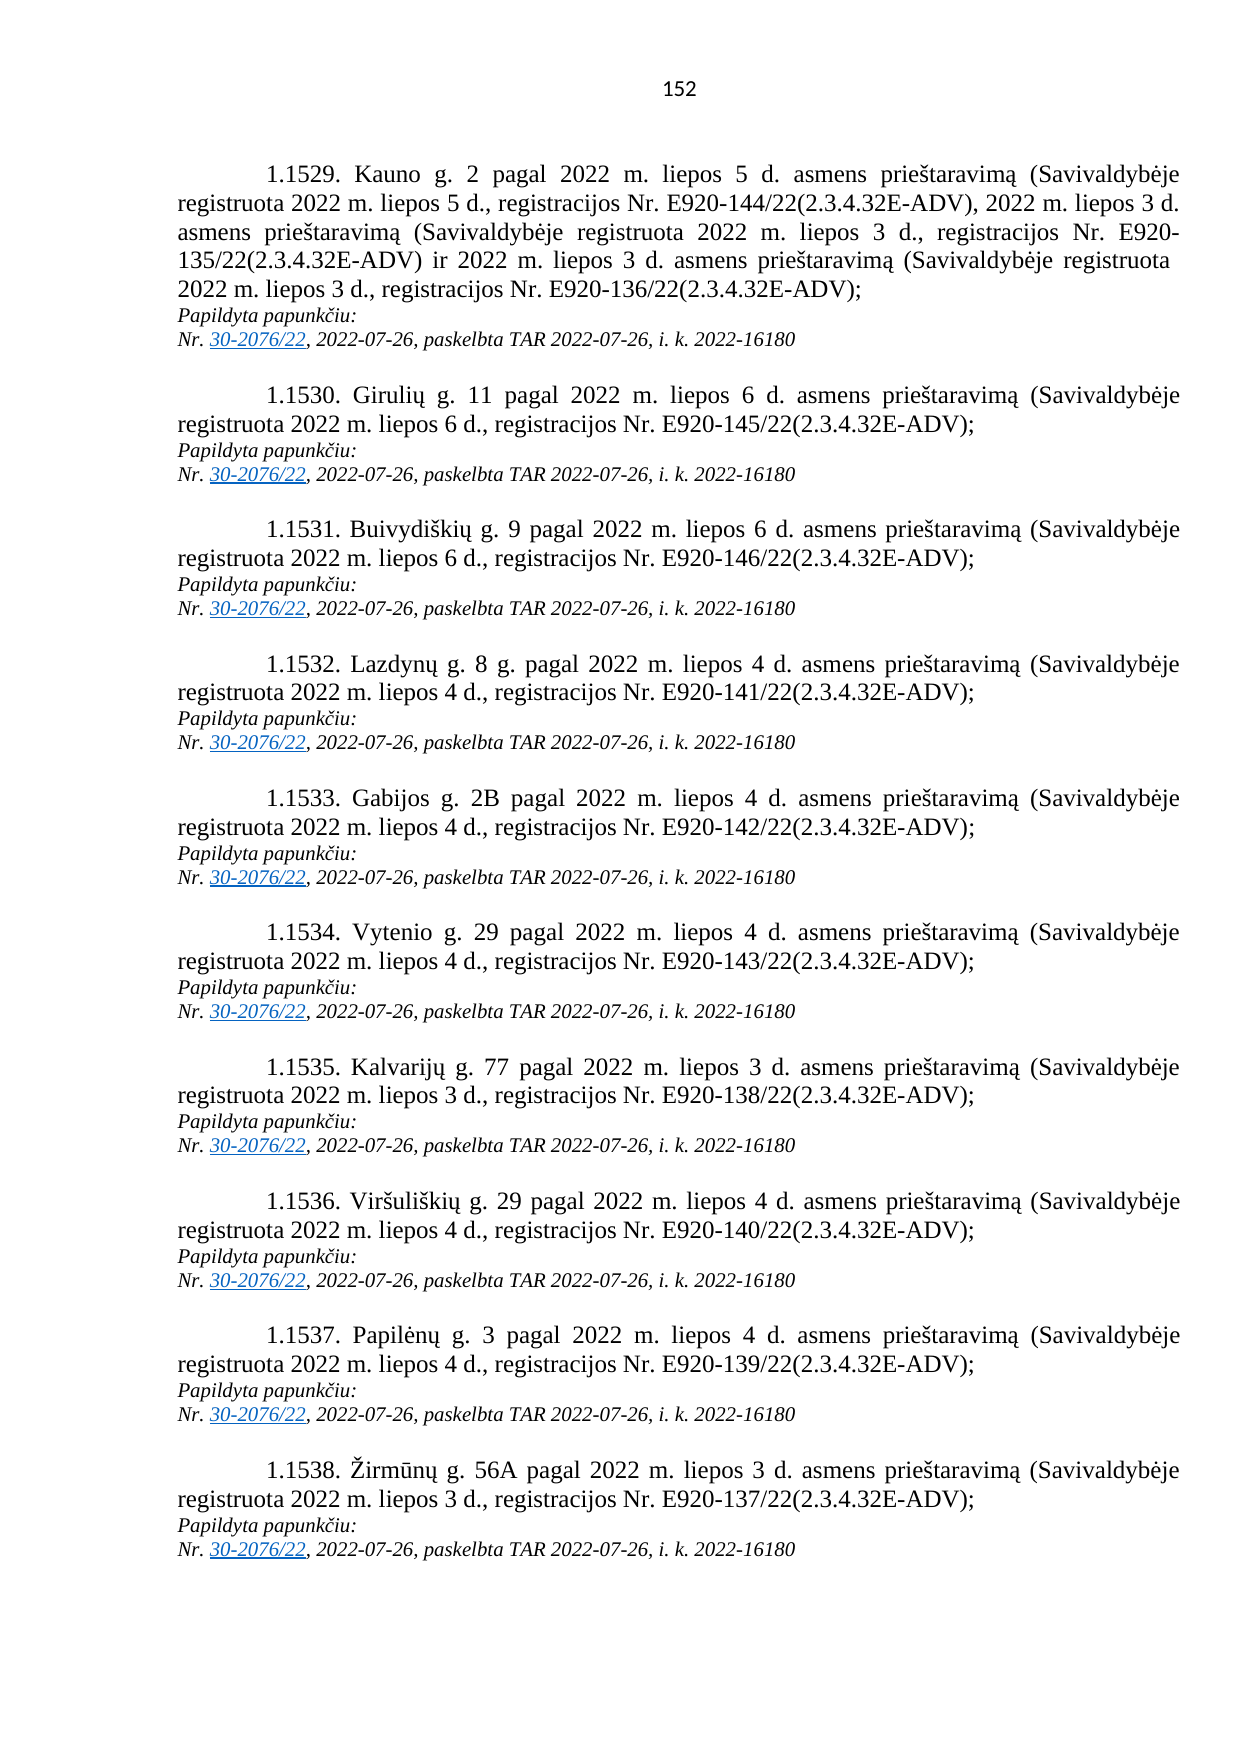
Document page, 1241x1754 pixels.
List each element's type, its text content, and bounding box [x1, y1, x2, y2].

text 1.1538. Žirmūnų g. 56A pagal 2022 m. liepos 3 d. asmens prieštaravimą (Savivaldybėje registruota 2022 m. liepos 3 d., registracijos Nr. E920-137/22(2.3.4.32E-ADV); [177, 1455, 1181, 1512]
text 1.1537. Papilėnų g. 3 pagal 2022 m. liepos 4 d. asmens prieštaravimą (Savivaldybėje registruota 2022 m. liepos 4 d., registracijos Nr. E920-139/22(2.3.4.32E-ADV); [177, 1321, 1181, 1378]
text Papildyta papunkčiu: [177, 1378, 1181, 1402]
text Nr. 30-2076/22, 2022-07-26, paskelbta TAR 2022-07-26, i. k. 2022-16180 [177, 596, 1181, 620]
text Nr. 30-2076/22, 2022-07-26, paskelbta TAR 2022-07-26, i. k. 2022-16180 [177, 1268, 1181, 1292]
text 1.1532. Lazdynų g. 8 g. pagal 2022 m. liepos 4 d. asmens prieštaravimą (Savivaldybėje registruota 2022 m. liepos 4 d., registracijos Nr. E920-141/22(2.3.4.32E-ADV); [177, 649, 1181, 706]
text Papildyta papunkčiu: [177, 303, 1181, 327]
text Nr. 30-2076/22, 2022-07-26, paskelbta TAR 2022-07-26, i. k. 2022-16180 [177, 999, 1181, 1023]
text Papildyta papunkčiu: [177, 437, 1181, 462]
text Papildyta papunkčiu: [177, 841, 1181, 865]
text Papildyta papunkčiu: [177, 706, 1181, 730]
text Papildyta papunkčiu: [177, 975, 1181, 999]
text Papildyta papunkčiu: [177, 1109, 1181, 1133]
text 1.1536. Viršuliškių g. 29 pagal 2022 m. liepos 4 d. asmens prieštaravimą (Savivaldybėje registruota 2022 m. liepos 4 d., registracijos Nr. E920-140/22(2.3.4.32E-ADV); [177, 1186, 1181, 1244]
text 1.1533. Gabijos g. 2B pagal 2022 m. liepos 4 d. asmens prieštaravimą (Savivaldybėje registruota 2022 m. liepos 4 d., registracijos Nr. E920-142/22(2.3.4.32E-ADV); [177, 783, 1181, 841]
text Nr. 30-2076/22, 2022-07-26, paskelbta TAR 2022-07-26, i. k. 2022-16180 [177, 327, 1181, 351]
text Nr. 30-2076/22, 2022-07-26, paskelbta TAR 2022-07-26, i. k. 2022-16180 [177, 1537, 1181, 1561]
text Nr. 30-2076/22, 2022-07-26, paskelbta TAR 2022-07-26, i. k. 2022-16180 [177, 730, 1181, 754]
text 1.1535. Kalvarijų g. 77 pagal 2022 m. liepos 3 d. asmens prieštaravimą (Savivaldybėje registruota 2022 m. liepos 3 d., registracijos Nr. E920-138/22(2.3.4.32E-ADV); [177, 1052, 1181, 1109]
text 1.1531. Buivydiškių g. 9 pagal 2022 m. liepos 6 d. asmens prieštaravimą (Savivaldybėje registruota 2022 m. liepos 6 d., registracijos Nr. E920-146/22(2.3.4.32E-ADV); [177, 514, 1181, 572]
text Nr. 30-2076/22, 2022-07-26, paskelbta TAR 2022-07-26, i. k. 2022-16180 [177, 865, 1181, 889]
text Nr. 30-2076/22, 2022-07-26, paskelbta TAR 2022-07-26, i. k. 2022-16180 [177, 1402, 1181, 1426]
text 1.1530. Girulių g. 11 pagal 2022 m. liepos 6 d. asmens prieštaravimą (Savivaldybėje registruota 2022 m. liepos 6 d., registracijos Nr. E920-145/22(2.3.4.32E-ADV); [177, 380, 1181, 437]
text Papildyta papunkčiu: [177, 1512, 1181, 1537]
text 1.1529. Kauno g. 2 pagal 2022 m. liepos 5 d. asmens prieštaravimą (Savivaldybėje registruota 2022 m. liepos 5 d., registracijos Nr. E920-144/22(2.3.4.32E-ADV), 2022 m. liepos 3 d. asmens prieštaravimą (Savivaldybėje registruota 2022 m. liepos 3 d., registracijos Nr. E920-135/22(2.3.4.32E-ADV) ir 2022 m. liepos 3 d. asmens prieštaravimą (Savivaldybėje registruota 2022 m. liepos 3 d., registracijos Nr. E920-136/22(2.3.4.32E-ADV); [177, 159, 1181, 303]
text Papildyta papunkčiu: [177, 1244, 1181, 1268]
text Papildyta papunkčiu: [177, 572, 1181, 596]
text Nr. 30-2076/22, 2022-07-26, paskelbta TAR 2022-07-26, i. k. 2022-16180 [177, 1133, 1181, 1157]
text Nr. 30-2076/22, 2022-07-26, paskelbta TAR 2022-07-26, i. k. 2022-16180 [177, 462, 1181, 486]
text 1.1534. Vytenio g. 29 pagal 2022 m. liepos 4 d. asmens prieštaravimą (Savivaldybėje registruota 2022 m. liepos 4 d., registracijos Nr. E920-143/22(2.3.4.32E-ADV); [177, 917, 1181, 975]
